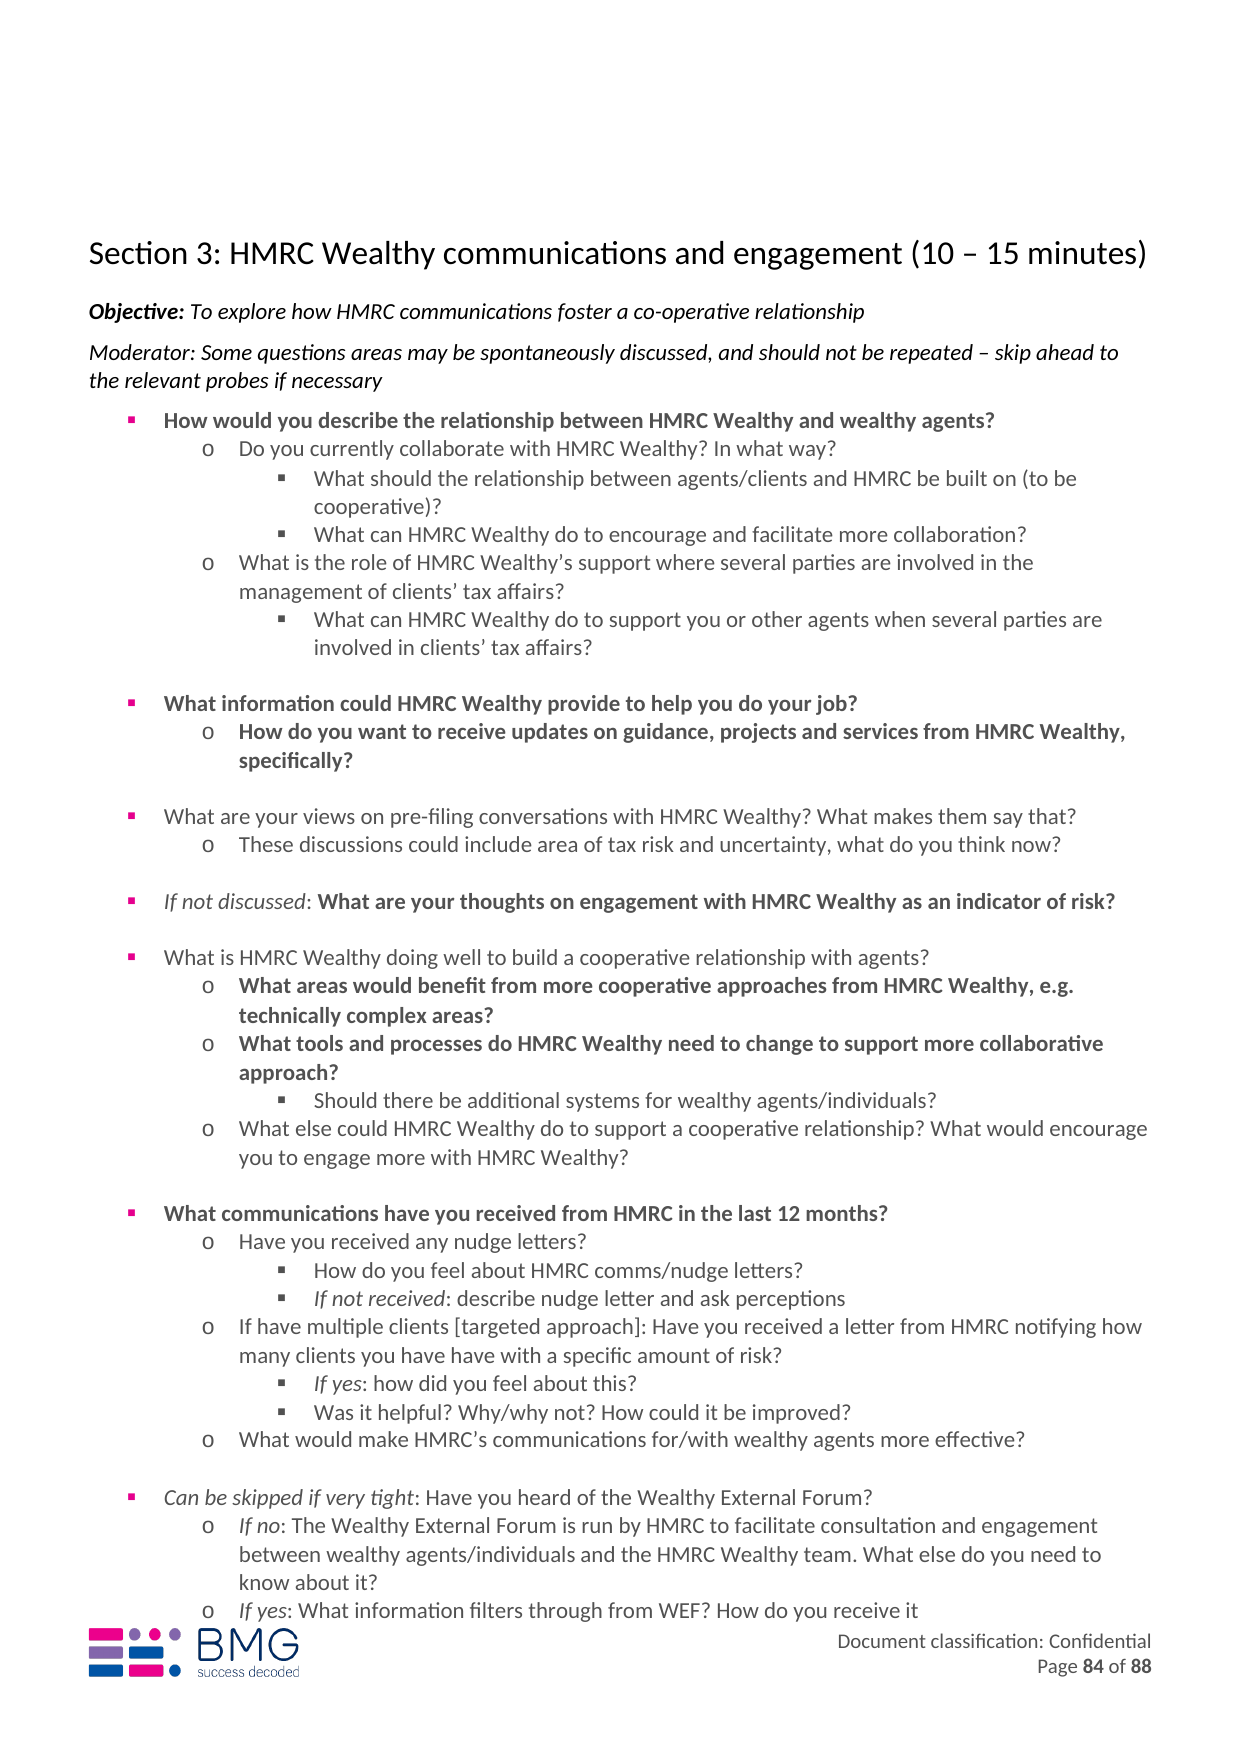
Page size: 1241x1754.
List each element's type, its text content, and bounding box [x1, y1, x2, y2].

list What tools and processes do HMRC Wealthy need to change to support more collaborative approach? [201, 1029, 1152, 1086]
list What communications have you received from HMRC in the last 12 months? [126, 1199, 1152, 1227]
list What would make HMRC’s communications for/with wealthy agents more effective? [201, 1426, 1152, 1455]
list These discussions could include area of tax risk and uncertainty, what do you think now? [201, 830, 1152, 859]
text Objective: To explore how HMRC communications foster a co-operative relationship [89, 297, 1152, 326]
list What is HMRC Wealthy doing well to build a cooperative relationship with agents? [126, 943, 1152, 972]
list Can be skipped if very tight: Have you heard of the Wealthy External Forum? [126, 1483, 1152, 1511]
list What can HMRC Wealthy do to encourage and facilitate more collaboration? [276, 520, 1152, 548]
list What can HMRC Wealthy do to support you or other agents when several parties are involved in clients’ tax affairs? [276, 605, 1152, 661]
list If yes: What information filters through from WEF? How do you receive it [201, 1596, 1152, 1625]
list What else could HMRC Wealthy do to support a cooperative relationship? What would encourage you to engage more with HMRC Wealthy? [201, 1114, 1152, 1171]
list What is the role of HMRC Wealthy’s support where several parties are involved in the management of clients’ tax affairs? [201, 548, 1152, 605]
list What areas would benefit from more cooperative approaches from HMRC Wealthy, e.g. technically complex areas? [201, 972, 1152, 1029]
list Have you received any nudge letters? [201, 1227, 1152, 1256]
list Was it helpful? Why/why not? How could it be improved? [276, 1398, 1152, 1426]
list If have multiple clients [targeted approach]: Have you received a letter from HMRC notifying how many clients you have have with a specific amount of risk? [201, 1312, 1152, 1369]
list How do you feel about HMRC comms/nudge letters? [276, 1256, 1152, 1284]
list What information could HMRC Wealthy provide to help you do your job? [126, 689, 1152, 717]
subtitle Section 3: HMRC Wealthy communications and engagement (10 – 15 minutes) [89, 232, 1152, 272]
text Moderator: Some questions areas may be spontaneously discussed, and should not be repeated – skip ahead to the relevant probes if necessary [89, 338, 1152, 394]
list If not discussed: What are your thoughts on engagement with HMRC Wealthy as an indicator of risk? [126, 887, 1152, 916]
list If no: The Wealthy External Forum is run by HMRC to facilitate consultation and engagement between wealthy agents/individuals and the HMRC Wealthy team. What else do you need to know about it? [201, 1511, 1152, 1596]
list How would you describe the relationship between HMRC Wealthy and wealthy agents? [126, 407, 1152, 434]
list What should the relationship between agents/clients and HMRC be built on (to be cooperative)? [276, 464, 1152, 520]
list If not received: describe nudge letter and ask perceptions [276, 1284, 1152, 1312]
list Should there be additional systems for wealthy agents/individuals? [276, 1086, 1152, 1114]
list What are your views on pre-filing conversations with HMRC Wealthy? What makes them say that? [126, 802, 1152, 830]
list If yes: how did you feel about this? [276, 1369, 1152, 1398]
list Do you currently collaborate with HMRC Wealthy? In what way? [201, 434, 1152, 464]
list How do you want to receive updates on guidance, projects and services from HMRC Wealthy, specifically? [201, 717, 1152, 774]
